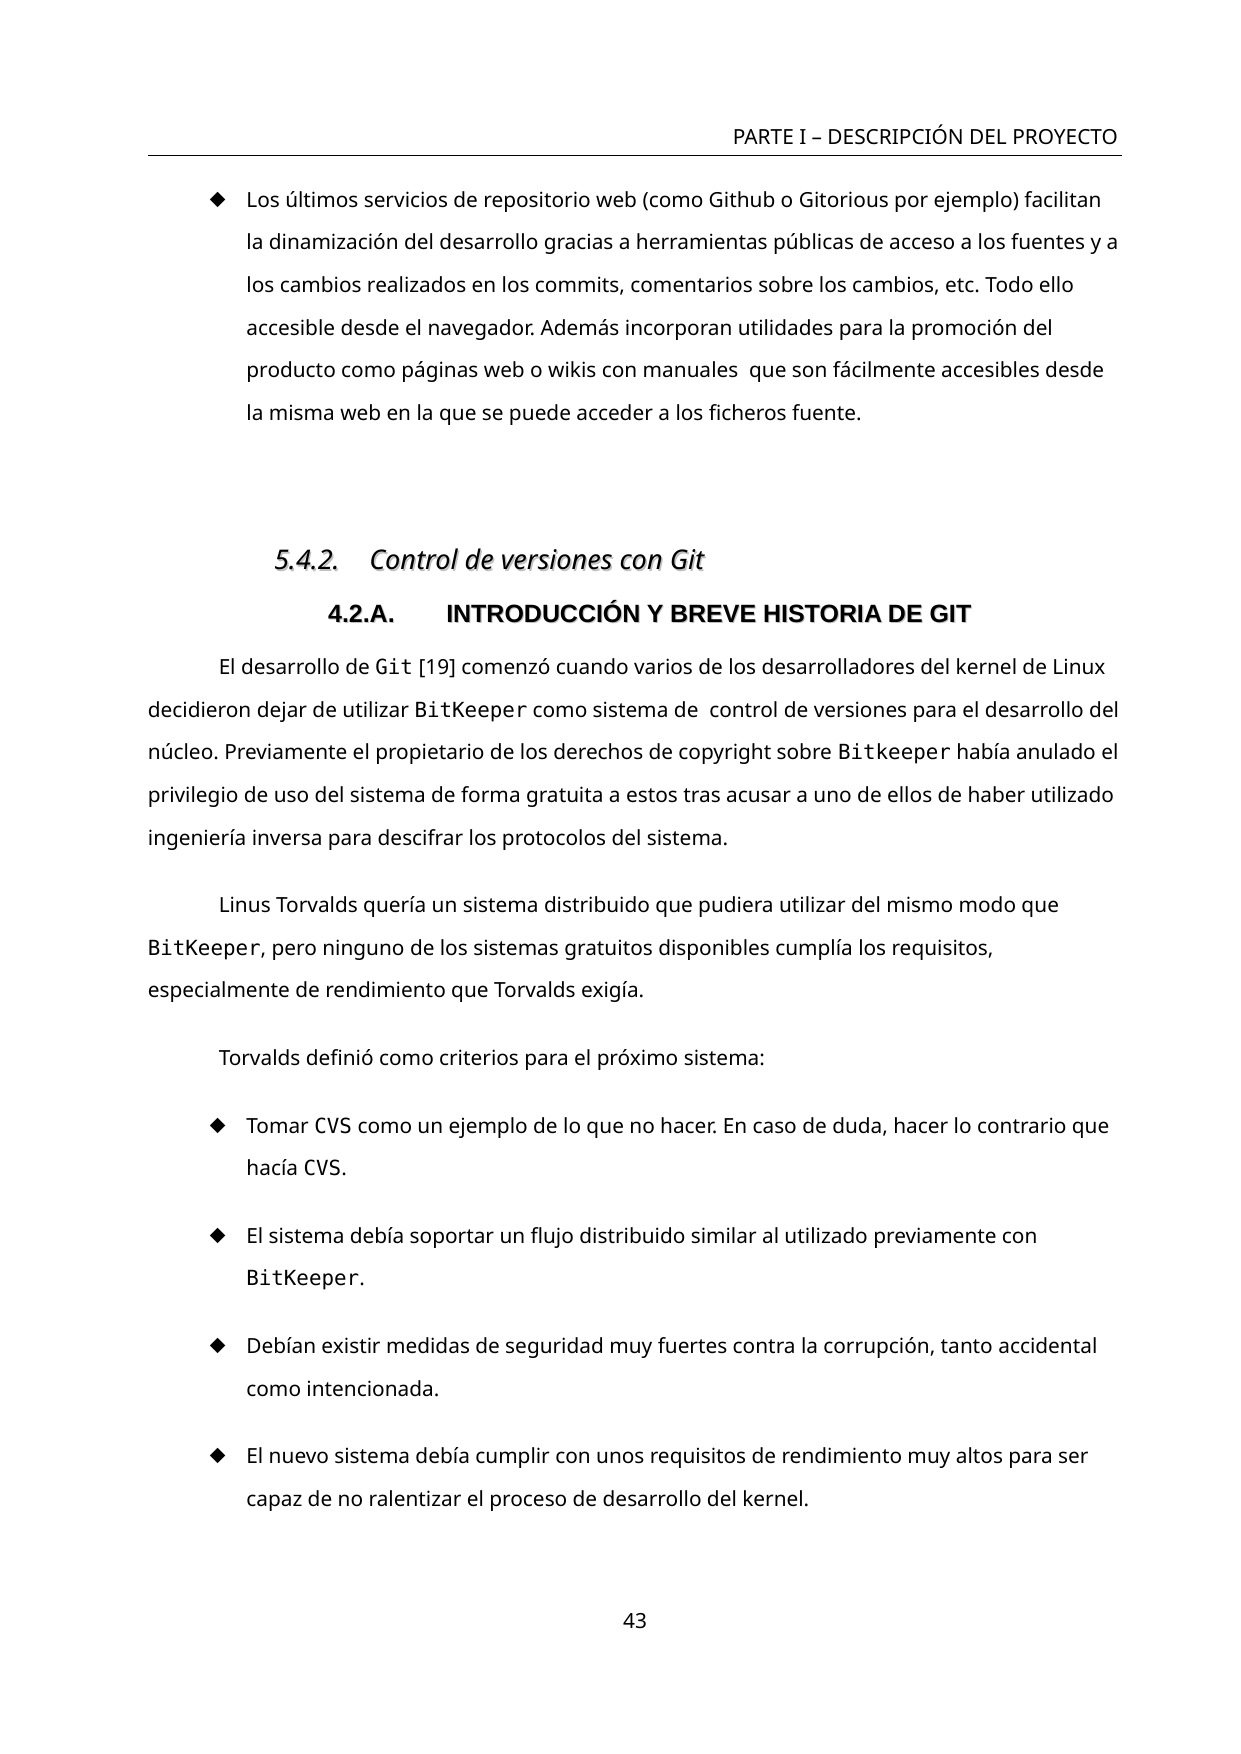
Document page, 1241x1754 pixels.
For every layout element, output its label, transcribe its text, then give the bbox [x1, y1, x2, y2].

text Linus Torvalds quería un sistema distribuido que pudiera utilizar del mismo modo que BitKeeper, pero ninguno de los sistemas gratuitos disponibles cumplía los requisitos, especialmente de rendimiento que Torvalds exigía. [148, 890, 1122, 1004]
text Torvalds definió como criterios para el próximo sistema: [148, 1043, 1122, 1072]
text El desarrollo de Git [19] comenzó cuando varios de los desarrolladores del kernel de Linux decidieron dejar de utilizar BitKeeper como sistema de control de versiones para el desarrollo del núcleo. Previamente el propietario de los derechos de copyright sobre Bitkeeper había anulado el privilegio de uso del sistema de forma gratuita a estos tras acusar a uno de ellos de haber utilizado ingeniería inversa para descifrar los protocolos del sistema. [148, 652, 1122, 851]
list Tomar CVS como un ejemplo de lo que no hacer. En caso de duda, hacer lo contrario que hacía CVS. [209, 1111, 1122, 1182]
list El sistema debía soportar un flujo distribuido similar al utilizado previamente con BitKeeper. [209, 1221, 1122, 1292]
list Debían existir medidas de seguridad muy fuertes contra la corrupción, tanto accidental como intencionada. [209, 1331, 1122, 1402]
subtitle Control de versiones con Git [339, 541, 1122, 578]
list Los últimos servicios de repositorio web (como Github o Gitorious por ejemplo) facilitan la dinamización del desarrollo gracias a herramientas públicas de acceso a los fuentes y a los cambios realizados en los commits, comentarios sobre los cambios, etc. Todo ello accesible desde el navegador. Además incorporan utilidades para la promoción del producto como páginas web o wikis con manuales que son fácilmente accesibles desde la misma web en la que se puede acceder a los ficheros fuente. [209, 185, 1122, 426]
subtitle Introducción y breve historia de Git [177, 598, 1122, 627]
list El nuevo sistema debía cumplir con unos requisitos de rendimiento muy altos para ser capaz de no ralentizar el proceso de desarrollo del kernel. [209, 1441, 1122, 1512]
